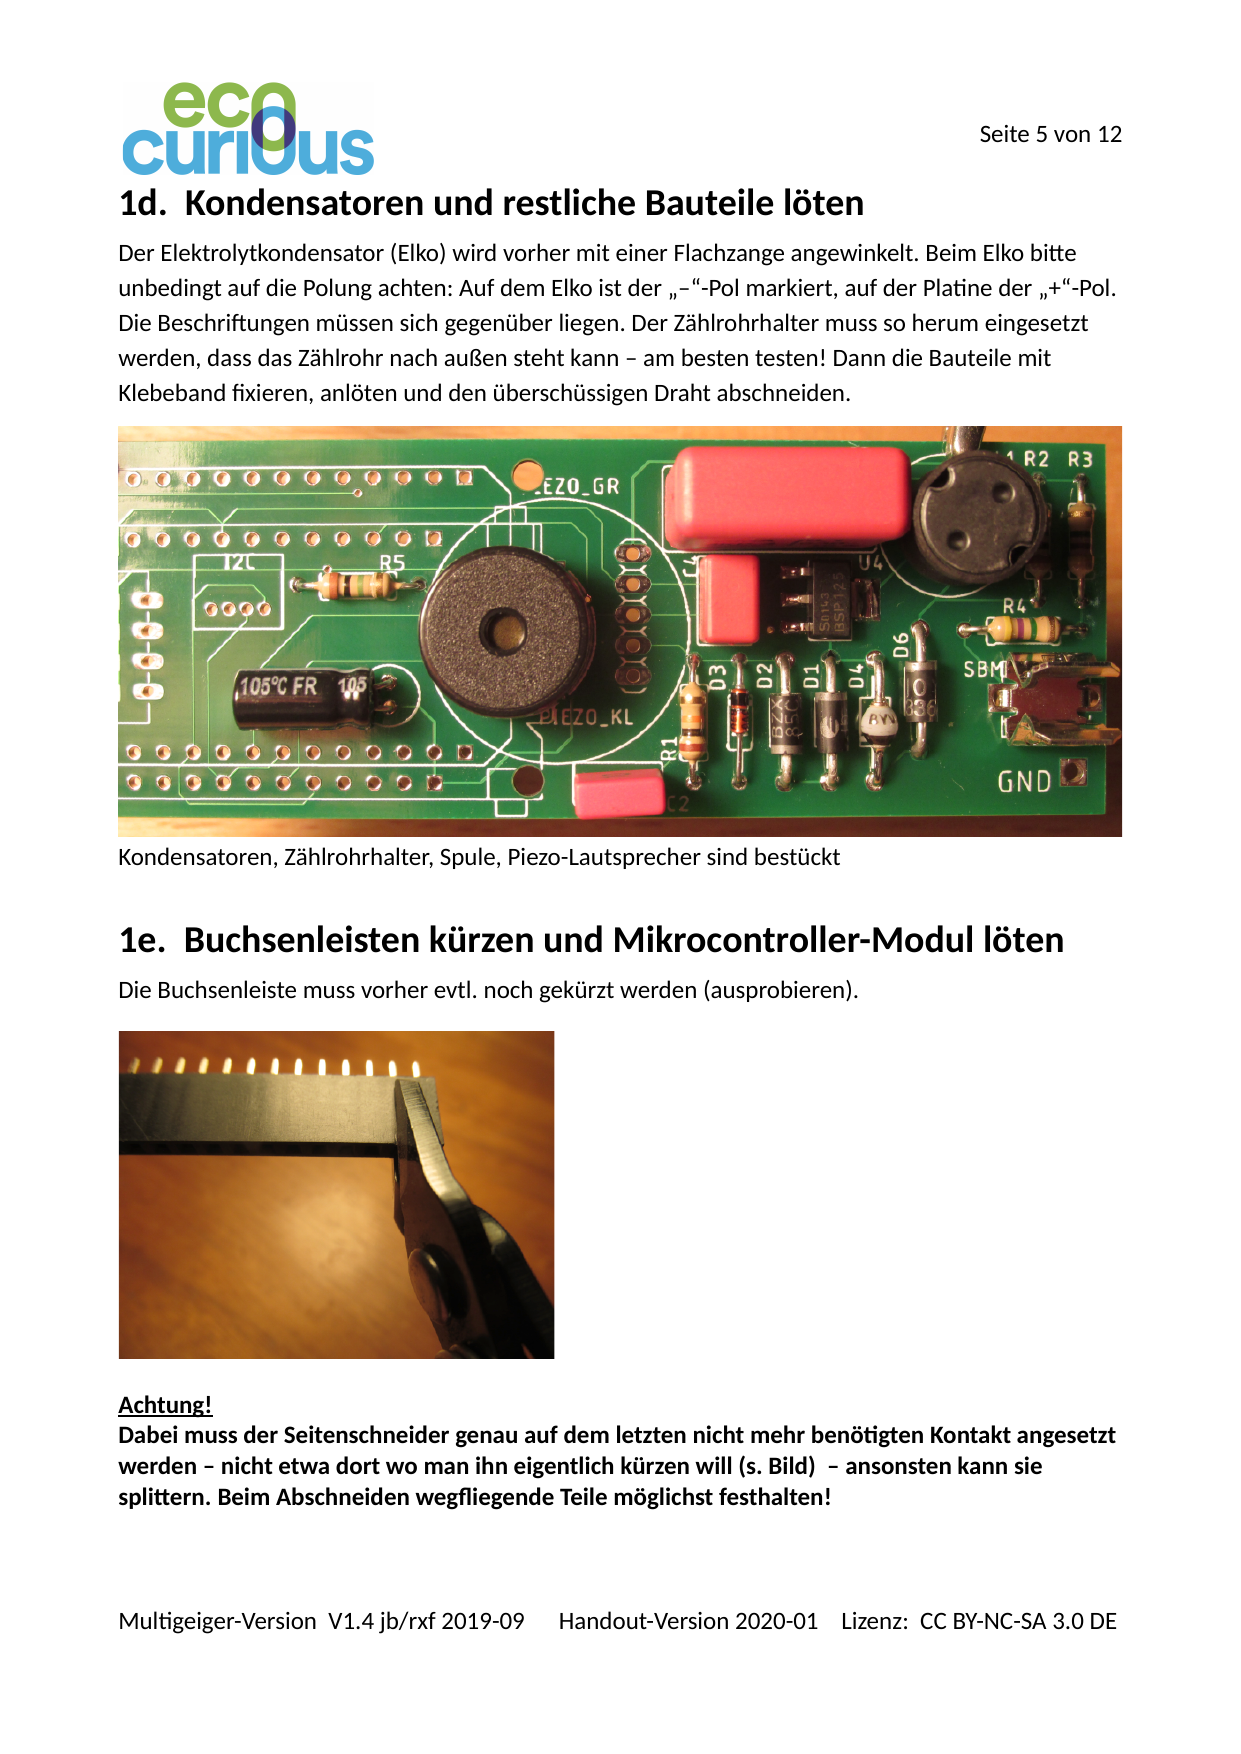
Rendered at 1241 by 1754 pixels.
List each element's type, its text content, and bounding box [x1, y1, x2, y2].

picture [118, 426, 1123, 837]
text Die Buchsenleiste muss vorher evtl. noch gekürzt werden (ausprobieren). [118, 974, 1122, 1005]
text Der Elektrolytkondensator (Elko) wird vorher mit einer Flachzange angewinkelt. Beim Elko bitte unbedingt auf die Polung achten: Auf dem Elko ist der „–“-Pol markiert, auf der Platine der „+“-Pol. Die Beschriftungen müssen sich gegenüber liegen. Der Zählrohrhalter muss so herum eingesetzt werden, dass das Zählrohr nach außen steht kann – am besten testen! Dann die Bauteile mit Klebeband fixieren, anlöten und den überschüssigen Draht abschneiden. [118, 237, 1122, 407]
picture [118, 1031, 555, 1359]
picture [122, 82, 374, 175]
text Kondensatoren, Zählrohrhalter, Spule, Piezo-Lautsprecher sind bestückt [118, 837, 1122, 872]
subtitle 1e. Buchsenleisten kürzen und Mikrocontroller-Modul löten [118, 916, 1122, 962]
subtitle 1d. Kondensatoren und restliche Bauteile löten [118, 178, 1122, 224]
text Dabei muss der Seitenschneider genau auf dem letzten nicht mehr benötigten Kontakt angesetzt werden – nicht etwa dort wo man ihn eigentlich kürzen will (s. Bild) – ansonsten kann sie splittern. Beim Abschneiden wegfliegende Teile möglichst festhalten! [118, 1419, 1122, 1511]
text Achtung! [118, 1389, 1122, 1419]
